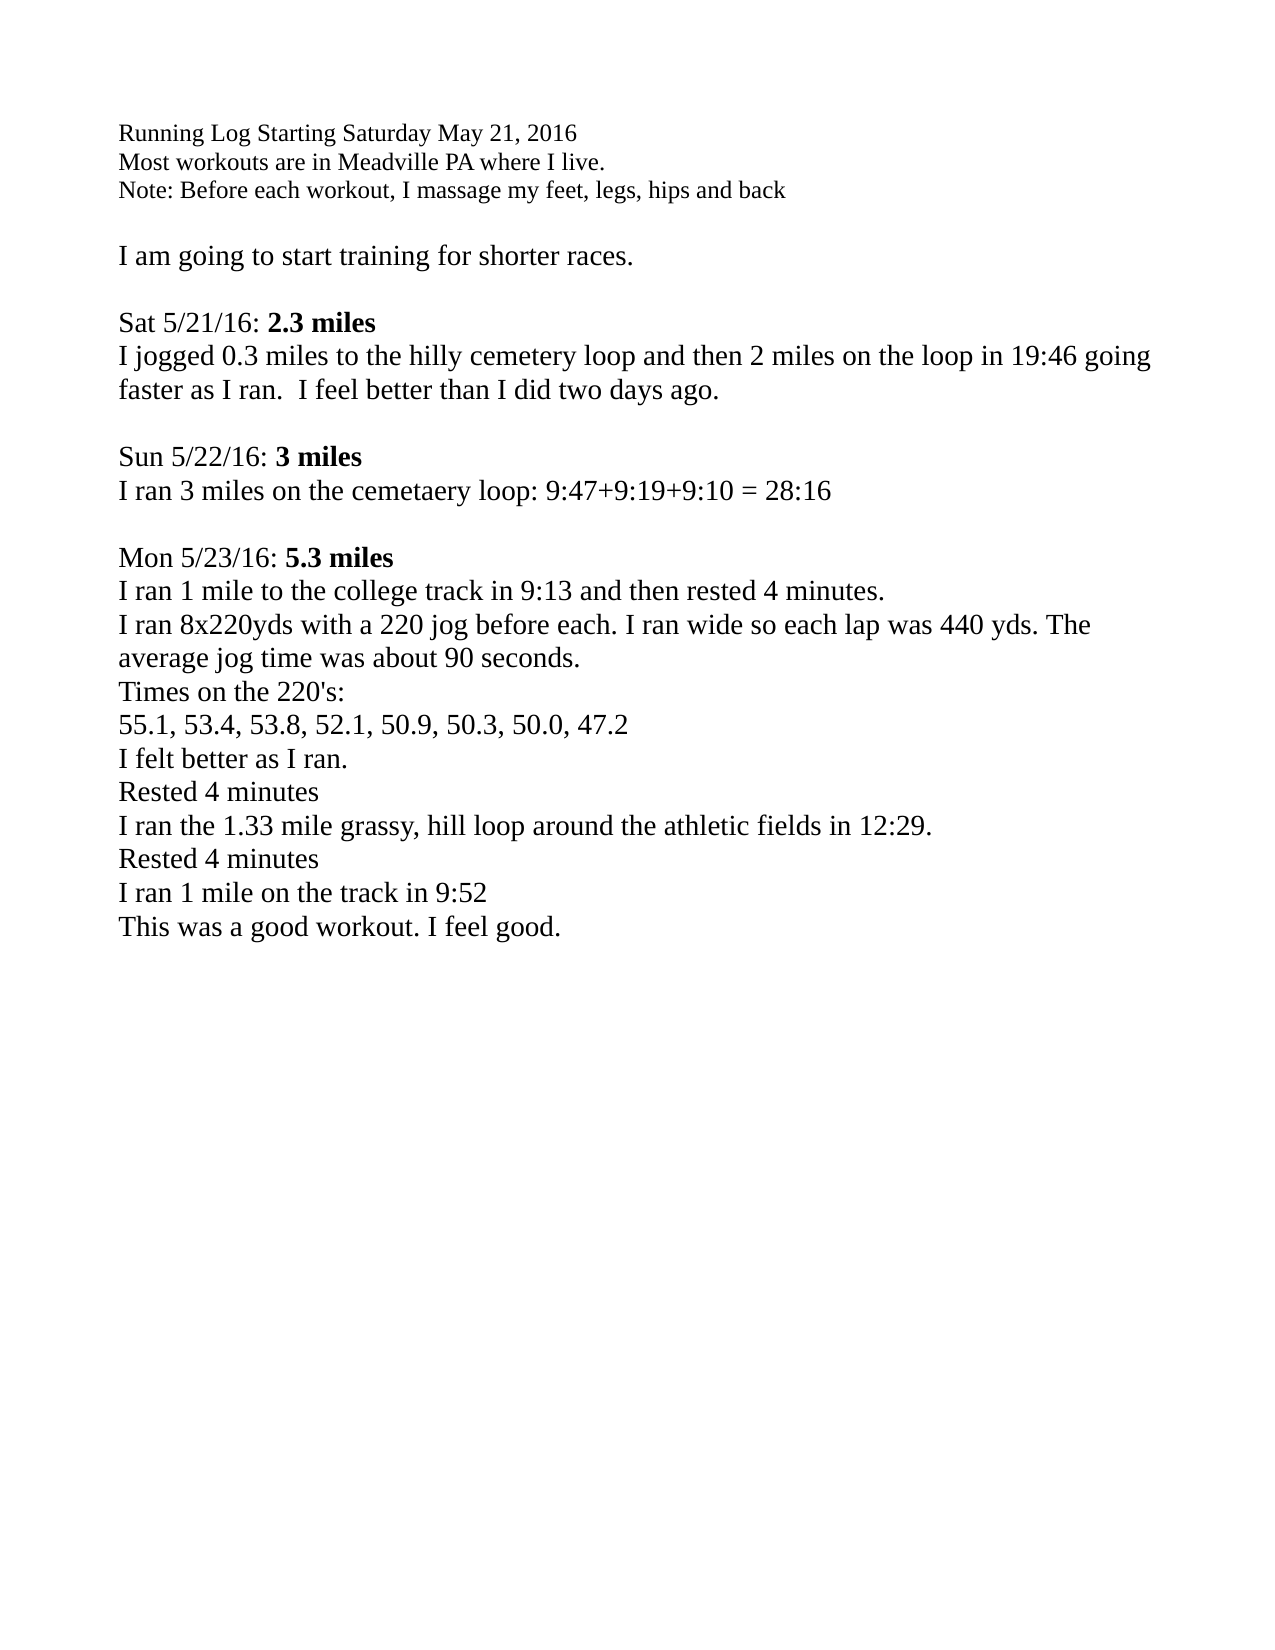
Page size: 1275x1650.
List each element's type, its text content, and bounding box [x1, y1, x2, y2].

text I ran 1 mile on the track in 9:52 [118, 875, 1157, 909]
text I ran 3 miles on the cemetaery loop: 9:47+9:19+9:10 = 28:16 [118, 473, 1157, 506]
text Mon 5/23/16: 5.3 miles [118, 540, 1157, 573]
text This was a good workout. I feel good. [118, 909, 1157, 942]
text Note: Before each workout, I massage my feet, legs, hips and back [118, 176, 1157, 204]
text Sat 5/21/16: 2.3 miles [118, 305, 1157, 338]
text 55.1, 53.4, 53.8, 52.1, 50.9, 50.3, 50.0, 47.2 [118, 707, 1157, 741]
text I am going to start training for shorter races. [118, 238, 1157, 271]
text Rested 4 minutes [118, 774, 1157, 808]
text I ran 8x220yds with a 220 jog before each. I ran wide so each lap was 440 yds. The average jog time was about 90 seconds. [118, 607, 1157, 674]
text Running Log Starting Saturday May 21, 2016 [118, 118, 1157, 147]
text I ran 1 mile to the college track in 9:13 and then rested 4 minutes. [118, 573, 1157, 607]
text I jogged 0.3 miles to the hilly cemetery loop and then 2 miles on the loop in 19:46 going faster as I ran. I feel better than I did two days ago. [118, 338, 1157, 406]
text I felt better as I ran. [118, 741, 1157, 774]
text Times on the 220's: [118, 674, 1157, 707]
text Rested 4 minutes [118, 842, 1157, 875]
text Most workouts are in Meadville PA where I live. [118, 147, 1157, 176]
text I ran the 1.33 mile grassy, hill loop around the athletic fields in 12:29. [118, 808, 1157, 842]
text Sun 5/22/16: 3 miles [118, 439, 1157, 473]
